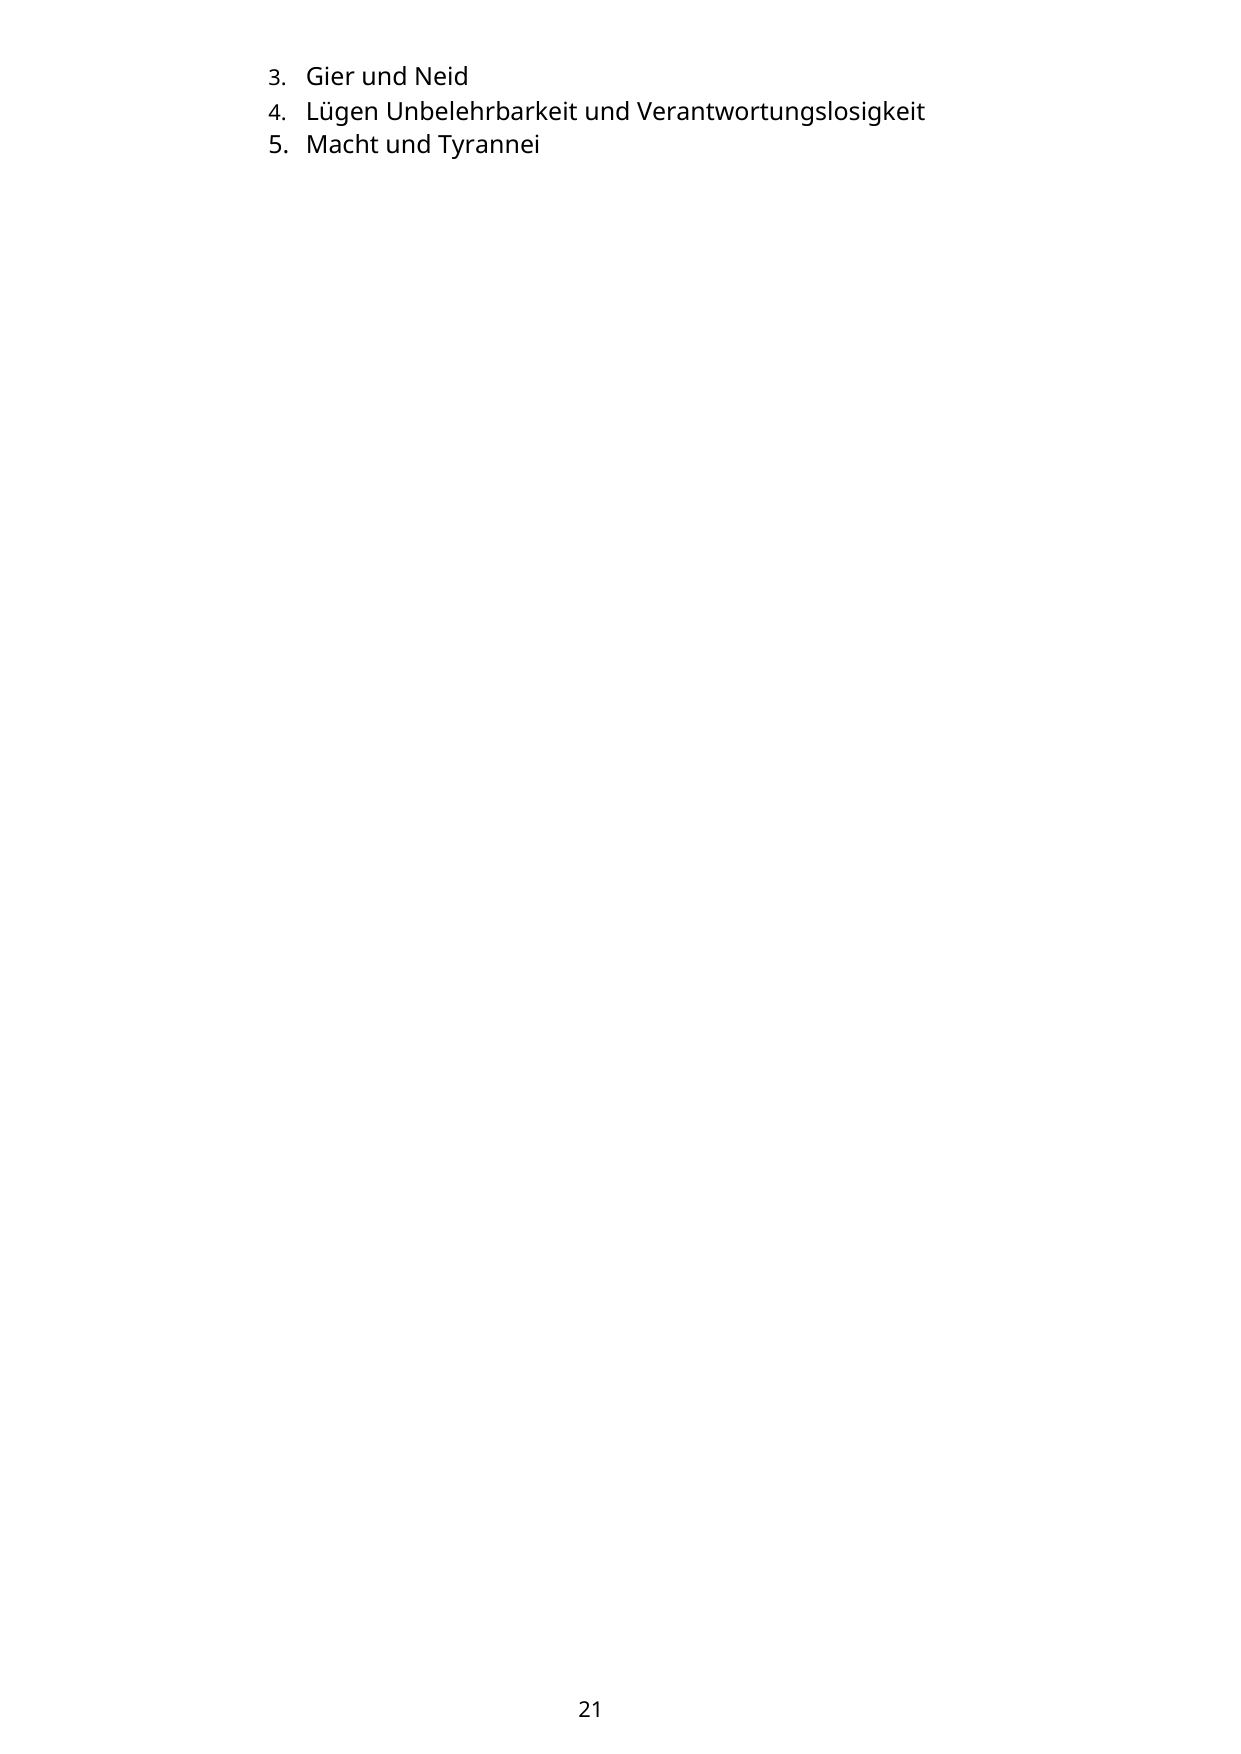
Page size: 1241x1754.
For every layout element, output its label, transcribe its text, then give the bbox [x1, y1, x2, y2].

list Macht und Tyrannei [268, 127, 1181, 195]
list Lügen Unbelehrbarkeit und Verantwortungslosigkeit [268, 93, 1181, 127]
list Gier und Neid [268, 59, 1181, 93]
